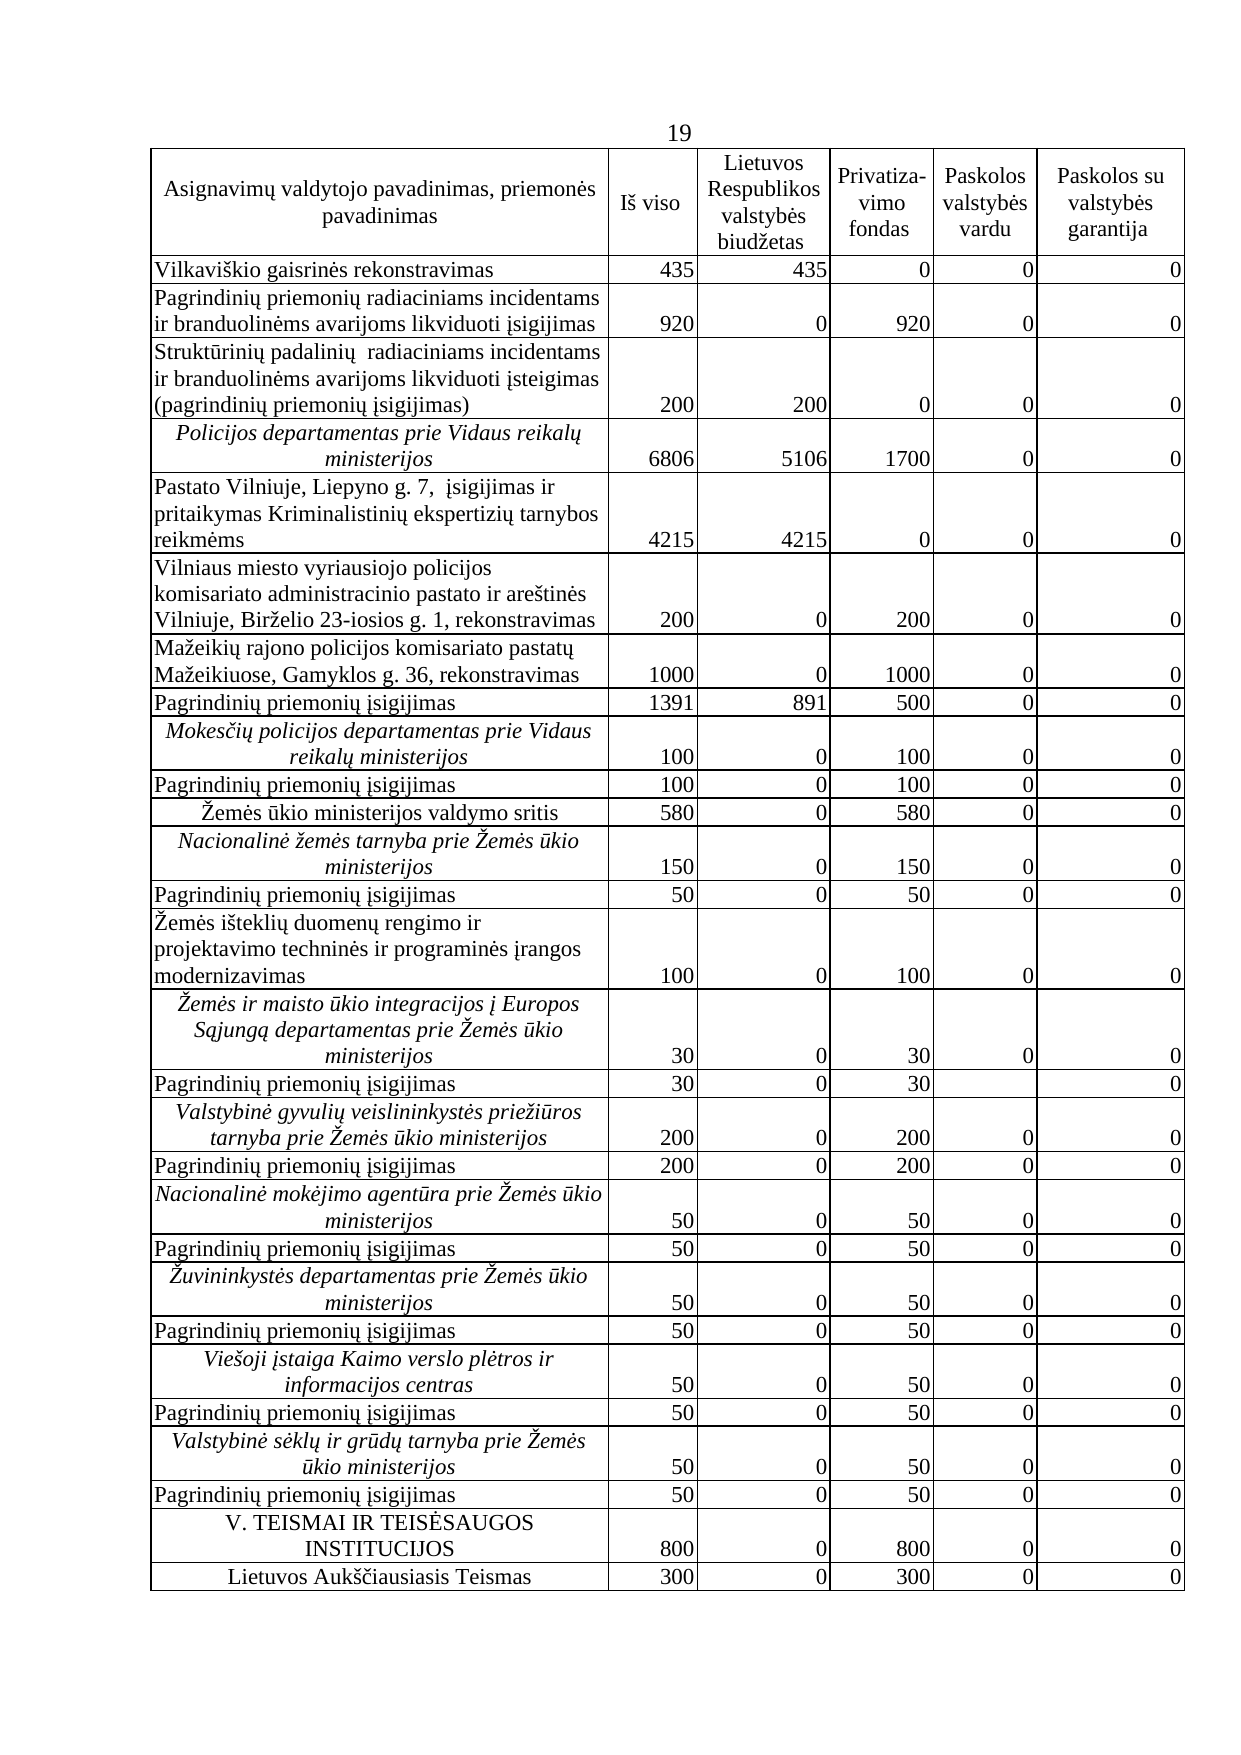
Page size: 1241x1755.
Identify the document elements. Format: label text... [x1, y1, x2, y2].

table_cell 0 [1038, 881, 1184, 907]
table_cell Pagrindinių priemonių įsigijimas [152, 1317, 608, 1343]
table_cell 0 [1038, 1345, 1184, 1397]
table_cell 50 [831, 1345, 933, 1397]
table_cell Pagrindinių priemonių įsigijimas [152, 1070, 608, 1097]
table_cell 150 [831, 827, 933, 879]
table_cell 0 [934, 635, 1036, 687]
table_cell 200 [698, 338, 829, 417]
table_cell Vilkaviškio gaisrinės rekonstravimas [152, 256, 608, 282]
table_cell Valstybinė gyvulių veislininkystės priežiūros tarnyba prie Žemės ūkio ministerijos [152, 1098, 608, 1151]
table_cell 580 [609, 799, 697, 825]
table_cell 0 [698, 799, 829, 825]
table_cell 0 [1038, 689, 1184, 715]
table_cell 0 [1038, 1481, 1184, 1507]
table_cell Pagrindinių priemonių įsigijimas [152, 881, 608, 907]
table_header Asignavimų valdytojo pavadinimas, priemonės pavadinimas [152, 149, 608, 254]
table_cell 0 [1038, 1180, 1184, 1233]
table_cell 0 [934, 1345, 1036, 1397]
table_cell 0 [698, 1563, 829, 1590]
table_cell 30 [831, 990, 933, 1069]
table_cell 0 [698, 554, 829, 633]
table_cell 0 [698, 635, 829, 687]
table_cell 0 [1038, 799, 1184, 825]
table_cell 580 [831, 799, 933, 825]
table_cell 50 [831, 1317, 933, 1343]
table_cell Pagrindinių priemonių įsigijimas [152, 1399, 608, 1425]
table_cell 50 [609, 1317, 697, 1343]
table_cell 0 [934, 554, 1036, 633]
table_header Privatiza-vimo fondas [831, 149, 933, 254]
table_cell 200 [609, 1098, 697, 1151]
table_cell [934, 1070, 1036, 1097]
table_cell 0 [698, 881, 829, 907]
table_header Iš viso [609, 149, 697, 254]
table_cell 0 [1038, 827, 1184, 879]
table_cell 0 [1038, 1427, 1184, 1479]
table_cell 50 [609, 1263, 697, 1315]
table_cell 0 [698, 1098, 829, 1151]
table_cell 0 [934, 338, 1036, 417]
table_cell 0 [698, 909, 829, 988]
table_cell 0 [934, 419, 1036, 472]
table_cell 435 [698, 256, 829, 282]
table_cell 0 [698, 1481, 829, 1507]
table_cell 50 [831, 1263, 933, 1315]
table_cell 30 [609, 1070, 697, 1097]
table_cell 0 [934, 1152, 1036, 1179]
table_cell 0 [1038, 1263, 1184, 1315]
table_cell Pagrindinių priemonių įsigijimas [152, 689, 608, 715]
table_cell 0 [1038, 419, 1184, 472]
table_cell Žemės ir maisto ūkio integracijos į Europos Sąjungą departamentas prie Žemės ūkio ministerijos [152, 990, 608, 1069]
table_cell 800 [831, 1509, 933, 1562]
table_cell Struktūrinių padalinių radiaciniams incidentams ir branduolinėms avarijoms likviduoti įsteigimas (pagrindinių priemonių įsigijimas) [152, 338, 608, 417]
table_header Paskolos valstybės vardu [934, 149, 1036, 254]
table_cell 100 [831, 717, 933, 769]
table_cell 100 [831, 771, 933, 797]
table_cell 200 [609, 1152, 697, 1179]
table_cell 200 [831, 554, 933, 633]
table_cell 0 [698, 990, 829, 1069]
table_cell Pastato Vilniuje, Liepyno g. 7, įsigijimas ir pritaikymas Kriminalistinių ekspertizių tarnybos reikmėms [152, 473, 608, 552]
table_cell 300 [609, 1563, 697, 1590]
table_cell 0 [1038, 635, 1184, 687]
table_cell Valstybinė sėklų ir grūdų tarnyba prie Žemės ūkio ministerijos [152, 1427, 608, 1479]
table_cell 0 [698, 1399, 829, 1425]
table_cell 0 [698, 1509, 829, 1562]
table_cell 0 [934, 990, 1036, 1069]
table_cell 0 [934, 771, 1036, 797]
table_cell 0 [934, 881, 1036, 907]
table_cell 0 [934, 1427, 1036, 1479]
table_cell 5106 [698, 419, 829, 472]
table_cell 0 [1038, 473, 1184, 552]
table_cell 0 [1038, 284, 1184, 337]
table_cell 0 [698, 1427, 829, 1479]
table_cell 0 [934, 1180, 1036, 1233]
table_cell Žuvininkystės departamentas prie Žemės ūkio ministerijos [152, 1263, 608, 1315]
table_cell 50 [609, 881, 697, 907]
table_cell 0 [1038, 338, 1184, 417]
table_cell 50 [609, 1235, 697, 1261]
table_cell 150 [609, 827, 697, 879]
table_cell 200 [831, 1152, 933, 1179]
table_cell 0 [698, 717, 829, 769]
table_cell 0 [698, 1263, 829, 1315]
table_cell 300 [831, 1563, 933, 1590]
table_cell Žemės išteklių duomenų rengimo ir projektavimo techninės ir programinės įrangos modernizavimas [152, 909, 608, 988]
table_cell 800 [609, 1509, 697, 1562]
table_cell Mokesčių policijos departamentas prie Vidaus reikalų ministerijos [152, 717, 608, 769]
table_header Lietuvos Respublikos valstybės biudžetas [698, 149, 829, 254]
table_cell 0 [1038, 1317, 1184, 1343]
table_cell 0 [934, 1563, 1036, 1590]
table_cell 0 [1038, 1235, 1184, 1261]
table_cell 30 [609, 990, 697, 1069]
table_cell 0 [1038, 1152, 1184, 1179]
table_cell 1700 [831, 419, 933, 472]
table_cell 50 [609, 1180, 697, 1233]
table_cell 0 [1038, 1509, 1184, 1562]
table_cell V. TEISMAI IR TEISĖSAUGOS INSTITUCIJOS [152, 1509, 608, 1562]
table_cell 50 [609, 1345, 697, 1397]
table_cell 0 [934, 1399, 1036, 1425]
table_cell Pagrindinių priemonių radiaciniams incidentams ir branduolinėms avarijoms likviduoti įsigijimas [152, 284, 608, 337]
table_cell 50 [831, 1180, 933, 1233]
table_cell 0 [1038, 1399, 1184, 1425]
table_cell 0 [934, 1235, 1036, 1261]
table_cell 30 [831, 1070, 933, 1097]
table_cell 0 [934, 827, 1036, 879]
table_cell 0 [698, 771, 829, 797]
table_cell 0 [698, 1235, 829, 1261]
table_cell Viešoji įstaiga Kaimo verslo plėtros ir informacijos centras [152, 1345, 608, 1397]
table_cell 0 [1038, 990, 1184, 1069]
table_cell 891 [698, 689, 829, 715]
table_cell Pagrindinių priemonių įsigijimas [152, 771, 608, 797]
table_cell 0 [698, 1345, 829, 1397]
table_cell 100 [609, 909, 697, 988]
table_cell Pagrindinių priemonių įsigijimas [152, 1235, 608, 1261]
table_cell 0 [1038, 256, 1184, 282]
table_cell 435 [609, 256, 697, 282]
table_cell 0 [831, 338, 933, 417]
table_cell 0 [934, 1509, 1036, 1562]
table_cell 200 [609, 338, 697, 417]
table_cell 0 [698, 1180, 829, 1233]
table_cell 100 [609, 771, 697, 797]
table_cell 50 [609, 1481, 697, 1507]
table_cell Pagrindinių priemonių įsigijimas [152, 1152, 608, 1179]
table_header Paskolos su valstybės garantija [1038, 149, 1184, 254]
table_cell 1391 [609, 689, 697, 715]
table_cell Mažeikių rajono policijos komisariato pastatų Mažeikiuose, Gamyklos g. 36, rekonstravimas [152, 635, 608, 687]
table_cell Pagrindinių priemonių įsigijimas [152, 1481, 608, 1507]
table_cell 0 [934, 909, 1036, 988]
table_cell 0 [934, 689, 1036, 715]
table_cell 1000 [609, 635, 697, 687]
table_cell 0 [698, 1317, 829, 1343]
table_cell 500 [831, 689, 933, 715]
table_cell 4215 [609, 473, 697, 552]
table_cell 0 [934, 717, 1036, 769]
table_cell 0 [698, 1152, 829, 1179]
table_cell 0 [1038, 771, 1184, 797]
table_cell 50 [609, 1427, 697, 1479]
table_cell 1000 [831, 635, 933, 687]
table_cell 0 [831, 256, 933, 282]
table_cell 0 [934, 256, 1036, 282]
table_cell 0 [698, 1070, 829, 1097]
table_cell 0 [934, 1263, 1036, 1315]
table_cell 920 [609, 284, 697, 337]
table_cell 200 [831, 1098, 933, 1151]
table_cell 0 [934, 1317, 1036, 1343]
table_cell 0 [698, 284, 829, 337]
table_cell Nacionalinė žemės tarnyba prie Žemės ūkio ministerijos [152, 827, 608, 879]
table_cell 0 [698, 827, 829, 879]
table_cell Vilniaus miesto vyriausiojo policijos komisariato administracinio pastato ir areštinės Vilniuje, Birželio 23-iosios g. 1, rekonstravimas [152, 554, 608, 633]
table_cell 0 [1038, 717, 1184, 769]
table_cell 50 [831, 1427, 933, 1479]
table_cell 50 [831, 1399, 933, 1425]
table_cell 0 [1038, 1563, 1184, 1590]
table_cell 0 [934, 1098, 1036, 1151]
table_cell 0 [934, 473, 1036, 552]
table_cell Žemės ūkio ministerijos valdymo sritis [152, 799, 608, 825]
table_cell 0 [1038, 1070, 1184, 1097]
table_cell Policijos departamentas prie Vidaus reikalų ministerijos [152, 419, 608, 472]
table_cell 4215 [698, 473, 829, 552]
table_cell Lietuvos Aukščiausiasis Teismas [152, 1563, 608, 1590]
table_cell 6806 [609, 419, 697, 472]
table_cell 50 [831, 1235, 933, 1261]
table_cell 920 [831, 284, 933, 337]
table_cell 0 [934, 799, 1036, 825]
table_cell 50 [609, 1399, 697, 1425]
table_cell 100 [609, 717, 697, 769]
table_cell 50 [831, 881, 933, 907]
table_cell 200 [609, 554, 697, 633]
table_cell 0 [831, 473, 933, 552]
table_cell 0 [1038, 1098, 1184, 1151]
table_cell 0 [1038, 554, 1184, 633]
table_cell 0 [1038, 909, 1184, 988]
table_cell 100 [831, 909, 933, 988]
table_cell Nacionalinė mokėjimo agentūra prie Žemės ūkio ministerijos [152, 1180, 608, 1233]
table_cell 0 [934, 1481, 1036, 1507]
table_cell 50 [831, 1481, 933, 1507]
table_cell 0 [934, 284, 1036, 337]
